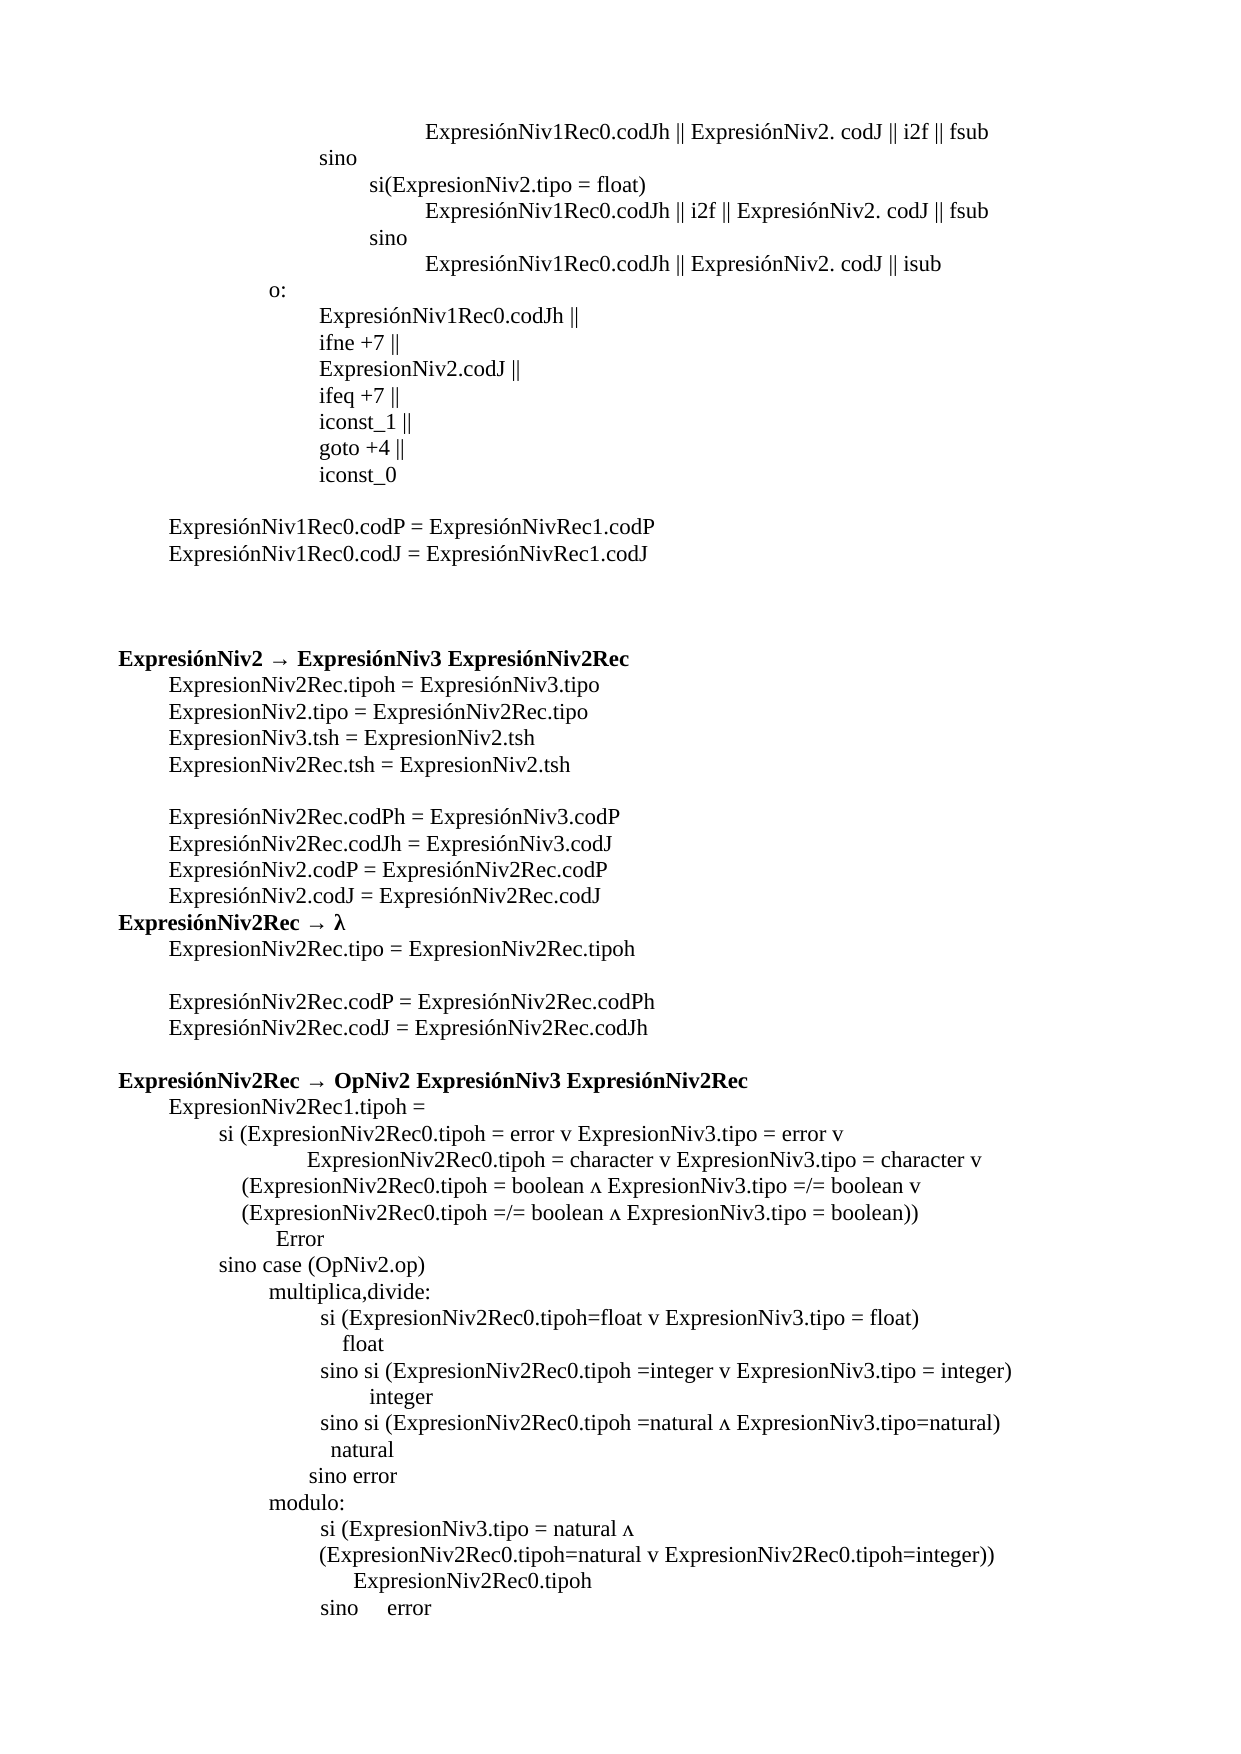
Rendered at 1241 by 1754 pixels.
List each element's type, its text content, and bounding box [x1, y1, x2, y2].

text ifne +7 || [118, 329, 1122, 355]
text ExpresiónNiv2.codP = ExpresiónNiv2Rec.codP [118, 856, 1122, 882]
text ExpresionNiv2Rec.tipoh = ExpresiónNiv3.tipo [118, 672, 1122, 698]
text modulo: [118, 1488, 1122, 1515]
text ExpresiónNiv1Rec0.codJh || [118, 303, 1122, 329]
text sino [118, 144, 1122, 171]
text sino error [118, 1462, 1122, 1488]
text float [118, 1330, 1122, 1357]
text ExpresionNiv3.tsh = ExpresionNiv2.tsh [118, 724, 1122, 751]
text ExpresiónNiv1Rec0.codJ = ExpresiónNivRec1.codJ [118, 540, 1122, 566]
text ExpresionNiv2.codJ || [118, 355, 1122, 382]
text ExpresiónNiv2.codJ = ExpresiónNiv2Rec.codJ [118, 882, 1122, 909]
text ifeq +7 || [118, 382, 1122, 408]
text ExpresiónNiv2Rec → OpNiv2 ExpresiónNiv3 ExpresiónNiv2Rec [118, 1067, 1122, 1093]
text iconst_0 [118, 461, 1122, 487]
text ExpresiónNiv2Rec → λ [118, 909, 1122, 935]
text multiplica,divide: [118, 1278, 1122, 1304]
text natural [118, 1436, 1122, 1462]
text ExpresiónNiv1Rec0.codJh || ExpresiónNiv2. codJ || i2f || fsub [118, 118, 1122, 144]
text sino case (OpNiv2.op) [118, 1251, 1122, 1278]
text si (ExpresionNiv3.tipo = natural ᴧ [118, 1515, 1122, 1541]
text o: [118, 276, 1122, 303]
text (ExpresionNiv2Rec0.tipoh=natural v ExpresionNiv2Rec0.tipoh=integer)) [118, 1541, 1122, 1568]
text si (ExpresionNiv2Rec0.tipoh = error v ExpresionNiv3.tipo = error v [118, 1119, 1122, 1146]
text ExpresiónNiv2Rec.codJ = ExpresiónNiv2Rec.codJh [118, 1014, 1122, 1041]
text sino [118, 223, 1122, 250]
text sino si (ExpresionNiv2Rec0.tipoh =natural ᴧ ExpresionNiv3.tipo=natural) [118, 1409, 1122, 1436]
text ExpresiónNiv1Rec0.codJh || ExpresiónNiv2. codJ || isub [118, 250, 1122, 276]
text ExpresionNiv2Rec1.tipoh = [118, 1093, 1122, 1119]
text ExpresionNiv2Rec0.tipoh [118, 1568, 1122, 1594]
text ExpresiónNiv2Rec.codP = ExpresiónNiv2Rec.codPh [118, 988, 1122, 1014]
text goto +4 || [118, 434, 1122, 461]
text (ExpresionNiv2Rec0.tipoh = boolean ᴧ ExpresionNiv3.tipo =/= boolean v [118, 1172, 1122, 1199]
text ExpresiónNiv1Rec0.codJh || i2f || ExpresiónNiv2. codJ || fsub [118, 197, 1122, 223]
text iconst_1 || [118, 408, 1122, 434]
text ExpresiónNiv2Rec.codJh = ExpresiónNiv3.codJ [118, 830, 1122, 856]
text Error [118, 1225, 1122, 1251]
text integer [118, 1383, 1122, 1409]
text ExpresionNiv2.tipo = ExpresiónNiv2Rec.tipo [118, 698, 1122, 724]
text si(ExpresionNiv2.tipo = float) [118, 171, 1122, 197]
text sino si (ExpresionNiv2Rec0.tipoh =integer v ExpresionNiv3.tipo = integer) [118, 1357, 1122, 1383]
text ExpresiónNiv2Rec.codPh = ExpresiónNiv3.codP [118, 803, 1122, 830]
text si (ExpresionNiv2Rec0.tipoh=float v ExpresionNiv3.tipo = float) [118, 1304, 1122, 1330]
text sino error [118, 1594, 1122, 1620]
text ExpresiónNiv1Rec0.codP = ExpresiónNivRec1.codP [118, 513, 1122, 540]
text ExpresionNiv2Rec0.tipoh = character v ExpresionNiv3.tipo = character v [118, 1146, 1122, 1172]
text ExpresionNiv2Rec.tsh = ExpresionNiv2.tsh [118, 751, 1122, 777]
text ExpresionNiv2Rec.tipo = ExpresionNiv2Rec.tipoh [118, 935, 1122, 961]
text (ExpresionNiv2Rec0.tipoh =/= boolean ᴧ ExpresionNiv3.tipo = boolean)) [118, 1199, 1122, 1225]
text ExpresiónNiv2 → ExpresiónNiv3 ExpresiónNiv2Rec [118, 645, 1122, 672]
